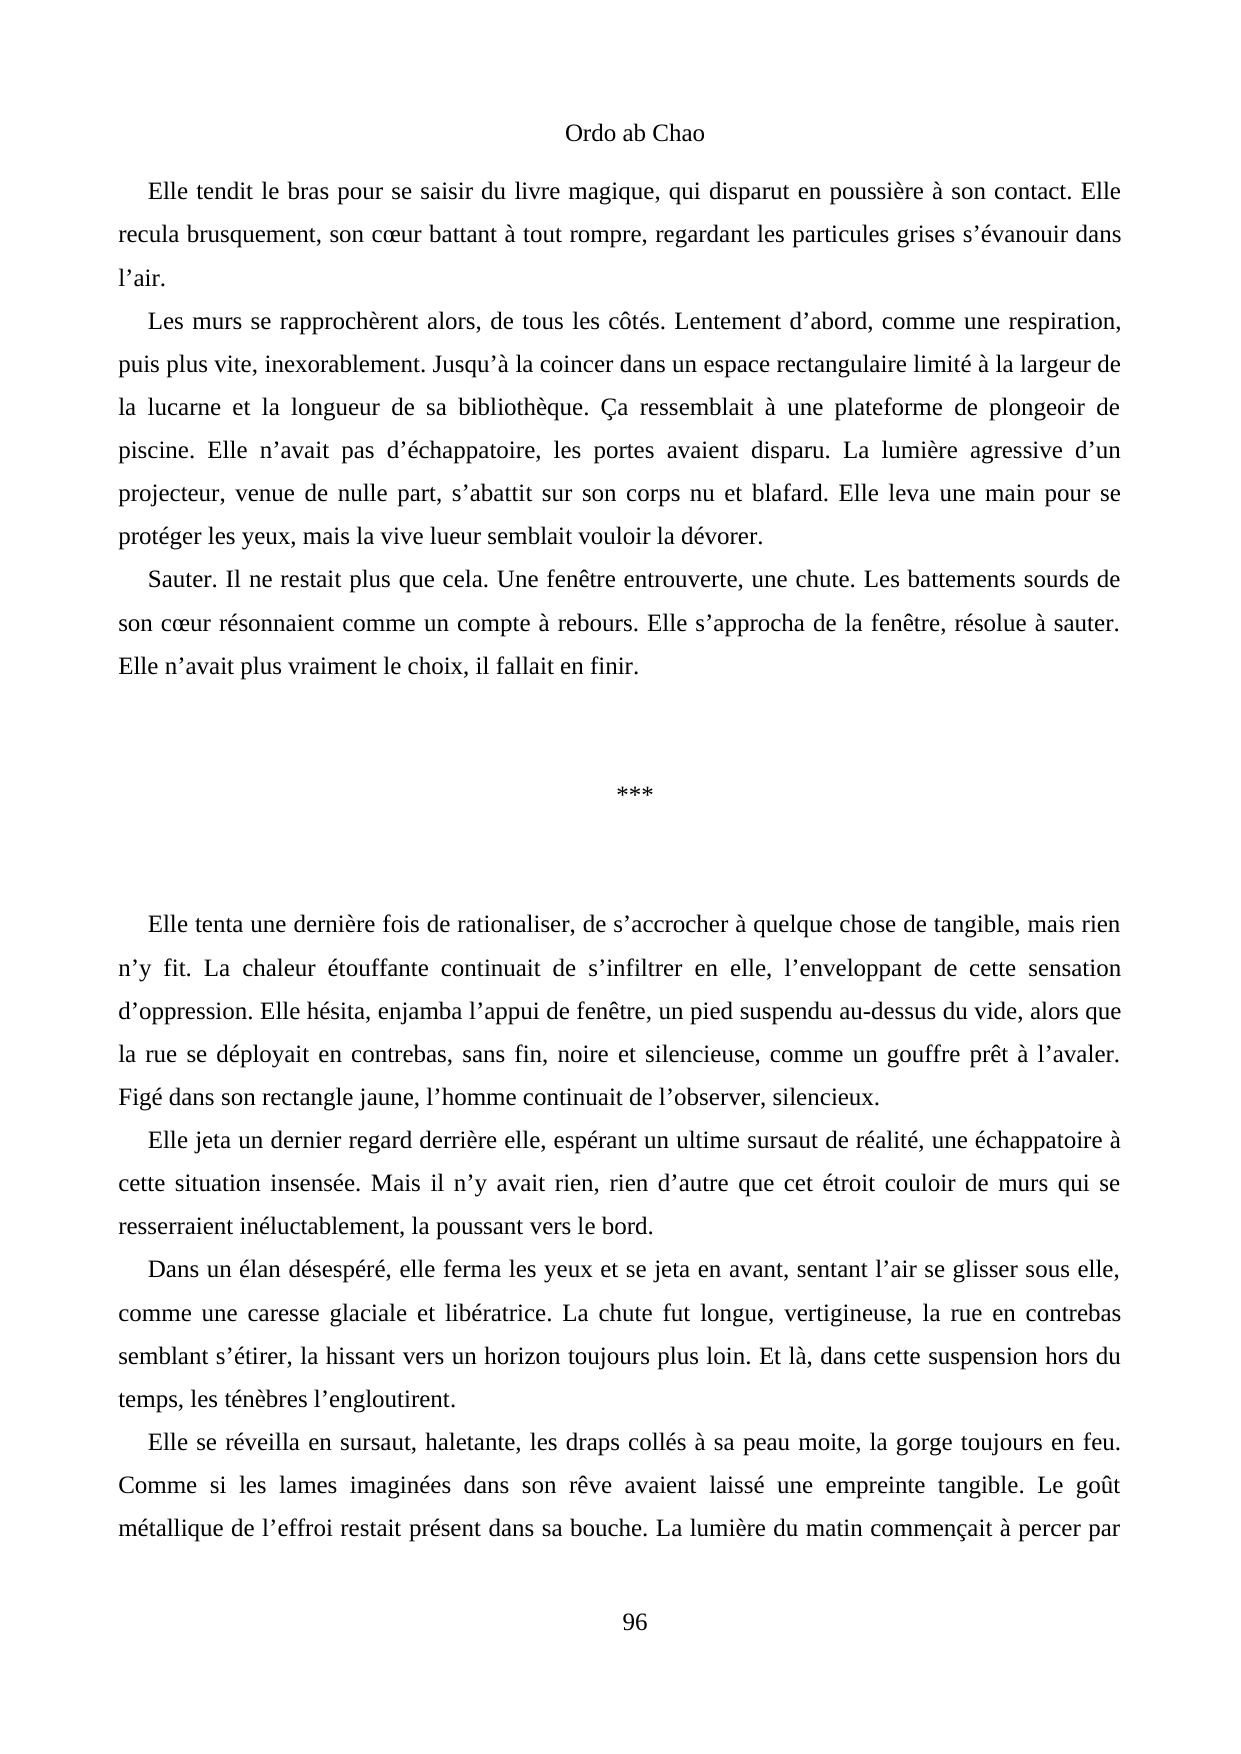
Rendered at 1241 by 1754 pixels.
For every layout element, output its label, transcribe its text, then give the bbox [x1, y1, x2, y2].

text Elle jeta un dernier regard derrière elle, espérant un ultime sursaut de réalité, une échappatoire à cette situation insensée. Mais il n’y avait rien, rien d’autre que cet étroit couloir de murs qui se resserraient inéluctablement, la poussant vers le bord. [118, 1125, 1122, 1240]
text Dans un élan désespéré, elle ferma les yeux et se jeta en avant, sentant l’air se glisser sous elle, comme une caresse glaciale et libératrice. La chute fut longue, vertigineuse, la rue en contrebas semblant s’étirer, la hissant vers un horizon toujours plus loin. Et là, dans cette suspension hors du temps, les ténèbres l’engloutirent. [118, 1254, 1122, 1413]
text Sauter. Il ne restait plus que cela. Une fenêtre entrouverte, une chute. Les battements sourds de son cœur résonnaient comme un compte à rebours. Elle s’approcha de la fenêtre, résolue à sauter. Elle n’avait plus vraiment le choix, il fallait en finir. [118, 564, 1122, 679]
text Elle se réveilla en sursaut, haletante, les draps collés à sa peau moite, la gorge toujours en feu. Comme si les lames imaginées dans son rêve avaient laissé une empreinte tangible. Le goût métallique de l’effroi restait présent dans sa bouche. La lumière du matin commençait à percer par [118, 1427, 1122, 1542]
text Les murs se rapprochèrent alors, de tous les côtés. Lentement d’abord, comme une respiration, puis plus vite, inexorablement. Jusqu’à la coincer dans un espace rectangulaire limité à la largeur de la lucarne et la longueur de sa bibliothèque. Ça ressemblait à une plateforme de plongeoir de piscine. Elle n’avait pas d’échappatoire, les portes avaient disparu. La lumière agressive d’un projecteur, venue de nulle part, s’abattit sur son corps nu et blafard. Elle leva une main pour se protéger les yeux, mais la vive lueur semblait vouloir la dévorer. [118, 306, 1122, 550]
text Elle tenta une dernière fois de rationaliser, de s’accrocher à quelque chose de tangible, mais rien n’y fit. La chaleur étouffante continuait de s’infiltrer en elle, l’enveloppant de cette sensation d’oppression. Elle hésita, enjamba l’appui de fenêtre, un pied suspendu au-dessus du vide, alors que la rue se déployait en contrebas, sans fin, noire et silencieuse, comme un gouffre prêt à l’avaler. Figé dans son rectangle jaune, l’homme continuait de l’observer, silencieux. [118, 909, 1122, 1111]
text Elle tendit le bras pour se saisir du livre magique, qui disparut en poussière à son contact. Elle recula brusquement, son cœur battant à tout rompre, regardant les particules grises s’évanouir dans l’air. [118, 176, 1122, 291]
text *** [118, 780, 1122, 809]
